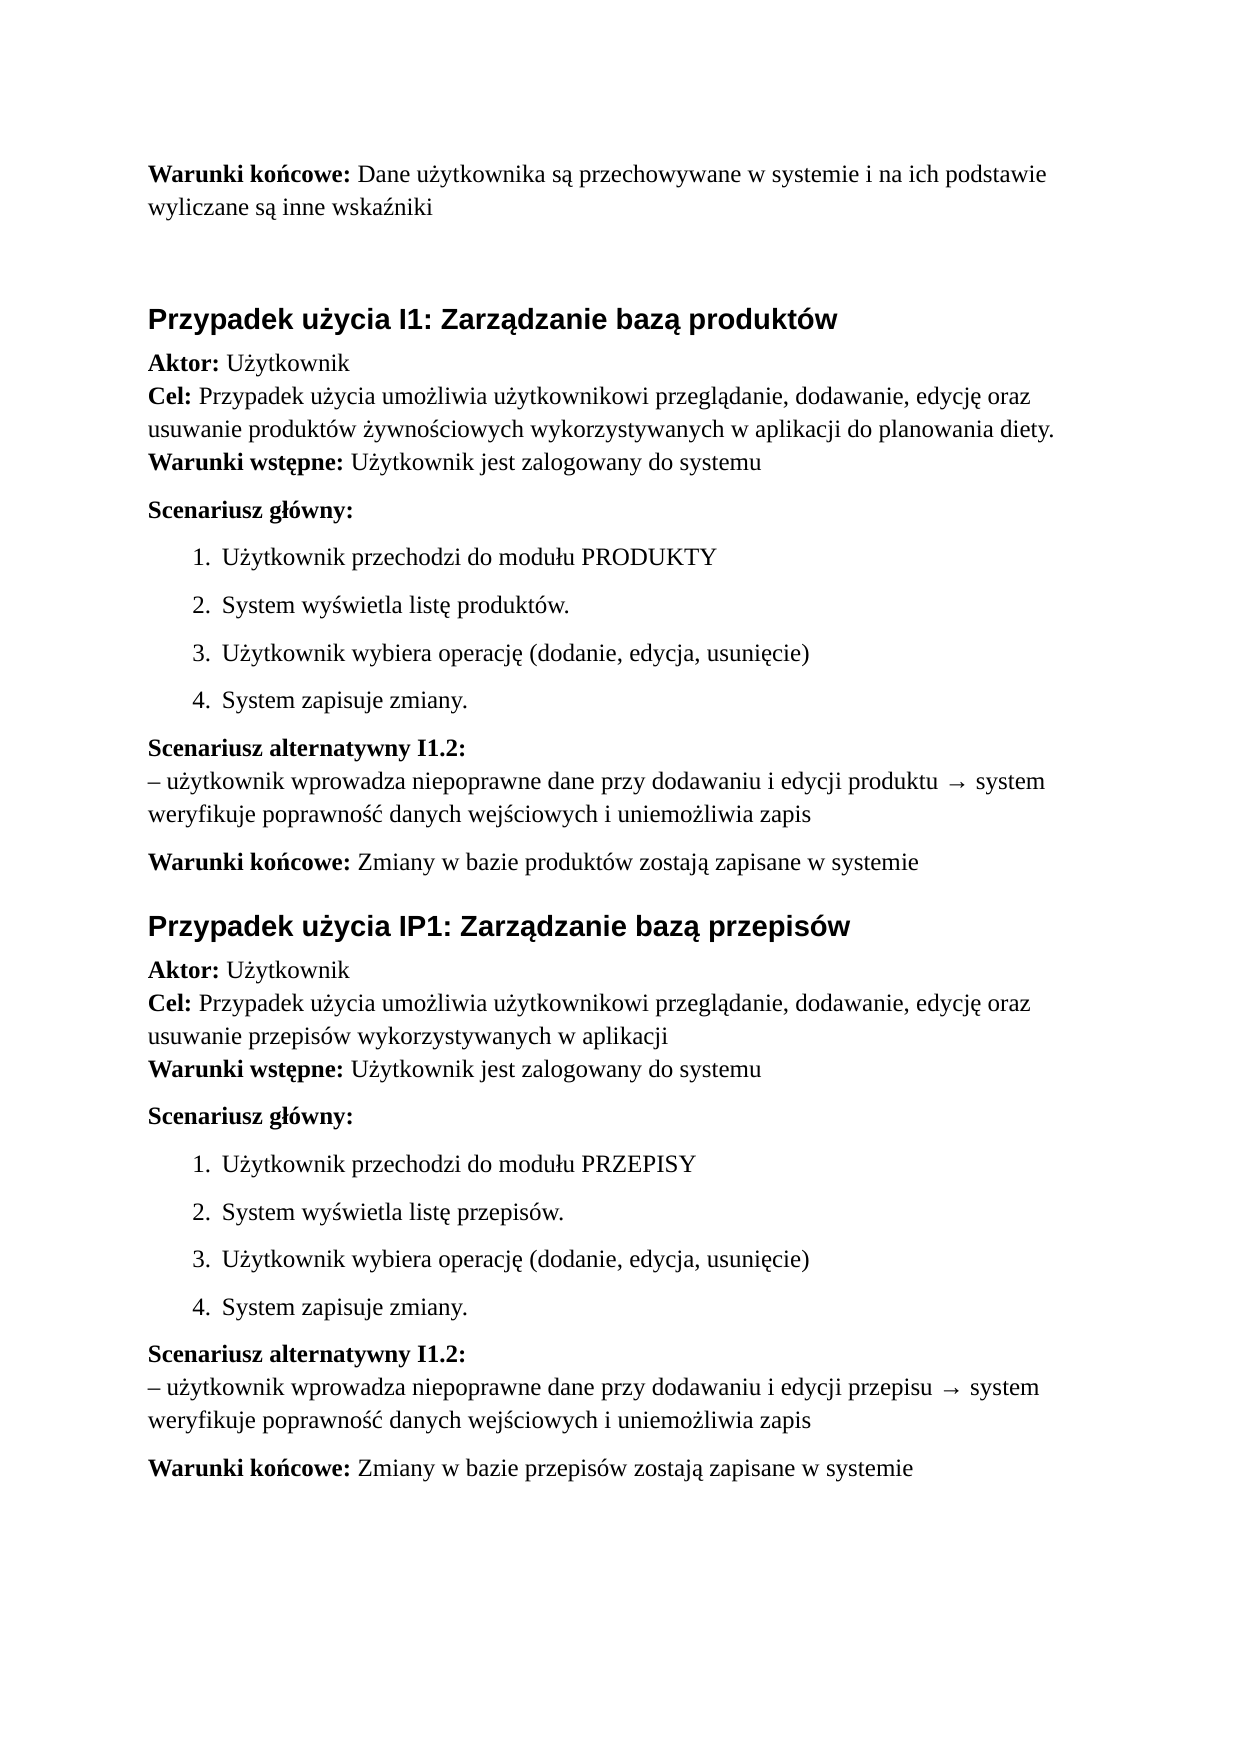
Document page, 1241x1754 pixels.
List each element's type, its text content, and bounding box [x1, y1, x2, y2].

text Warunki końcowe: Dane użytkownika są przechowywane w systemie i na ich podstawie wyliczane są inne wskaźniki [148, 159, 1092, 221]
list Użytkownik przechodzi do modułu PRODUKTY [192, 542, 1092, 571]
list Użytkownik wybiera operację (dodanie, edycja, usunięcie) [192, 1244, 1092, 1273]
subtitle Przypadek użycia IP1: Zarządzanie bazą przepisów [148, 909, 1092, 942]
list Użytkownik przechodzi do modułu PRZEPISY [192, 1149, 1092, 1178]
text Scenariusz alternatywny I1.2: – użytkownik wprowadza niepoprawne dane przy dodawaniu i edycji produktu → system weryfikuje poprawność danych wejściowych i uniemożliwia zapis [148, 733, 1092, 828]
text Warunki końcowe: Zmiany w bazie przepisów zostają zapisane w systemie [148, 1453, 1092, 1482]
text Aktor: Użytkownik Cel: Przypadek użycia umożliwia użytkownikowi przeglądanie, dodawanie, edycję oraz usuwanie produktów żywnościowych wykorzystywanych w aplikacji do planowania diety. Warunki wstępne: Użytkownik jest zalogowany do systemu [148, 348, 1092, 476]
list System zapisuje zmiany. [192, 685, 1092, 714]
list Użytkownik wybiera operację (dodanie, edycja, usunięcie) [192, 638, 1092, 666]
list System zapisuje zmiany. [192, 1292, 1092, 1321]
text Aktor: Użytkownik Cel: Przypadek użycia umożliwia użytkownikowi przeglądanie, dodawanie, edycję oraz usuwanie przepisów wykorzystywanych w aplikacji Warunki wstępne: Użytkownik jest zalogowany do systemu [148, 955, 1092, 1083]
text Warunki końcowe: Zmiany w bazie produktów zostają zapisane w systemie [148, 847, 1092, 875]
subtitle Przypadek użycia I1: Zarządzanie bazą produktów [148, 302, 1092, 336]
text Scenariusz główny: [148, 1101, 1092, 1130]
text Scenariusz główny: [148, 495, 1092, 524]
list System wyświetla listę przepisów. [192, 1197, 1092, 1225]
text Scenariusz alternatywny I1.2: – użytkownik wprowadza niepoprawne dane przy dodawaniu i edycji przepisu → system weryfikuje poprawność danych wejściowych i uniemożliwia zapis [148, 1339, 1092, 1434]
list System wyświetla listę produktów. [192, 590, 1092, 619]
